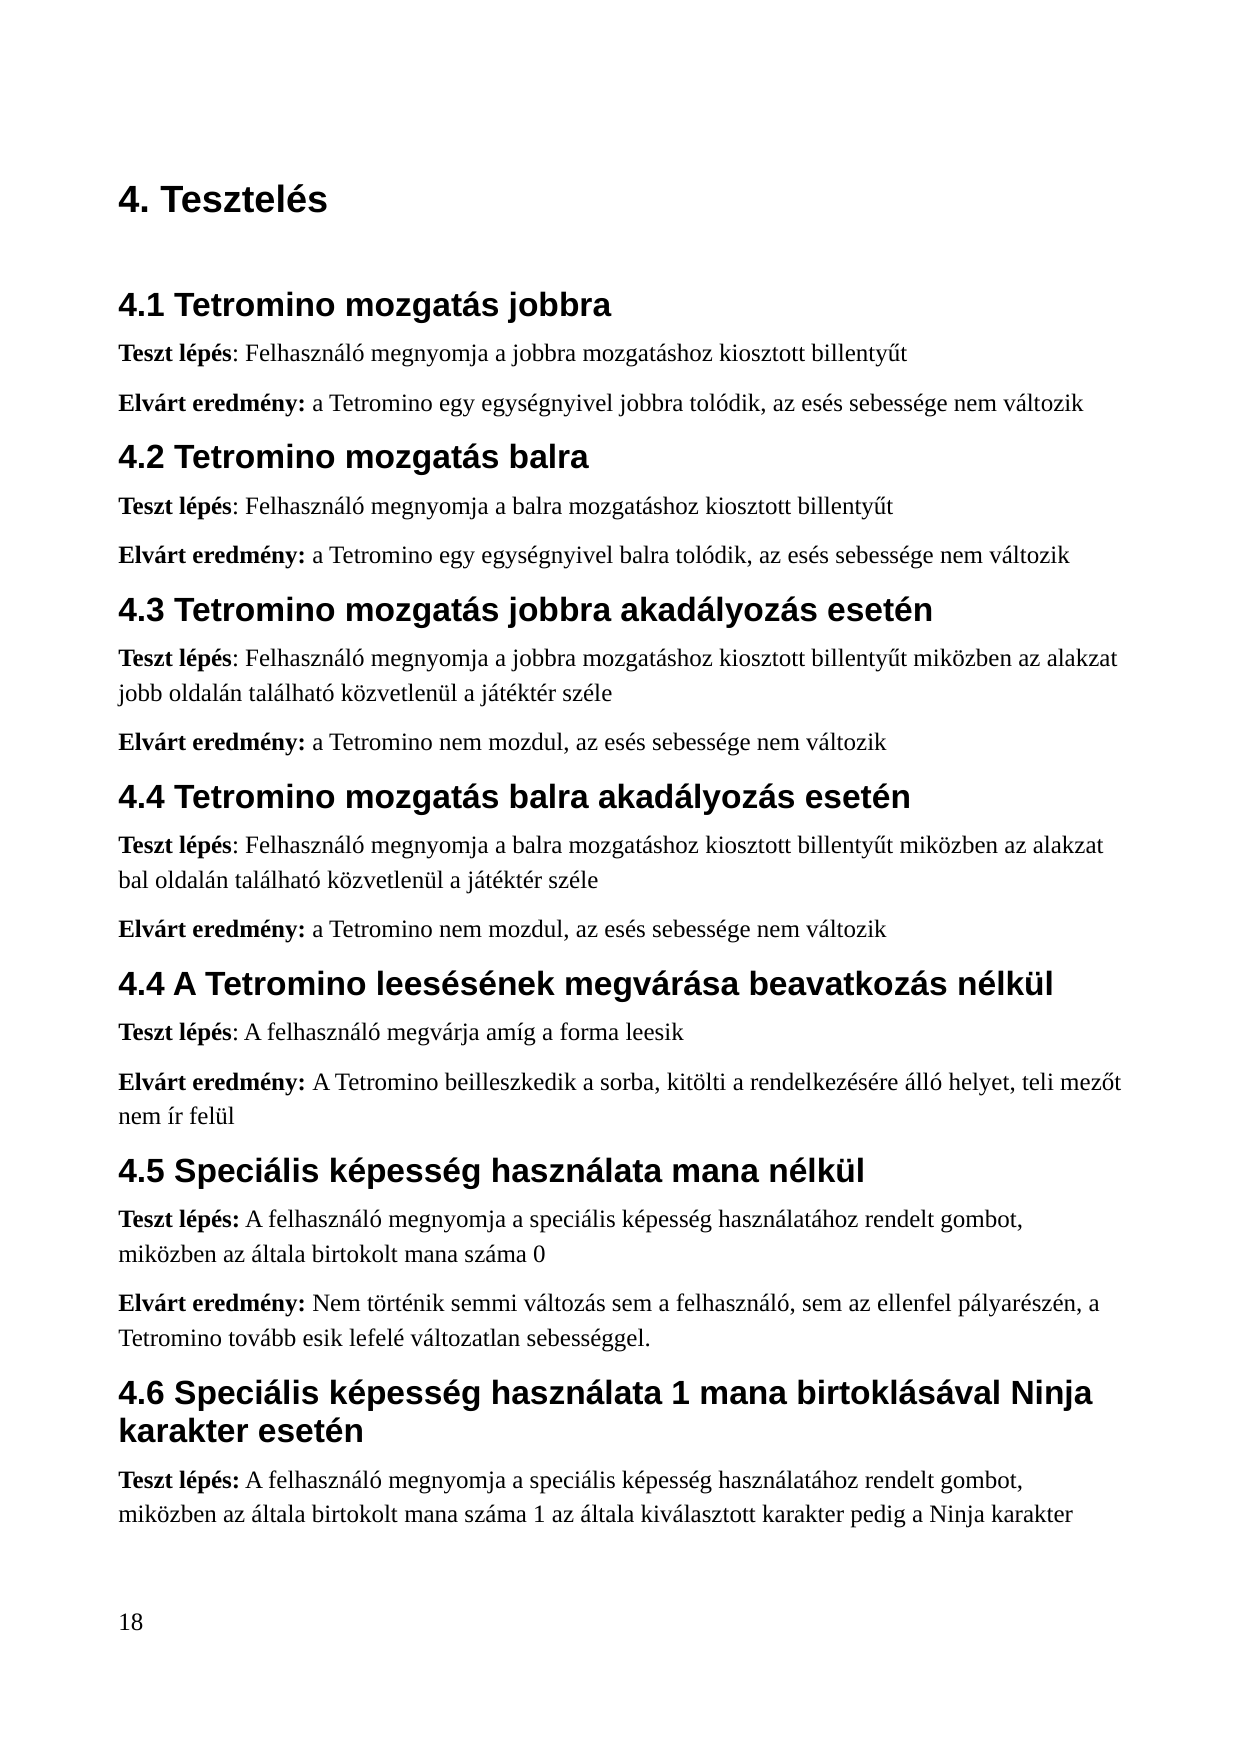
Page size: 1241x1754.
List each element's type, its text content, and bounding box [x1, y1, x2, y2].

text Teszt lépés: A felhasználó megnyomja a speciális képesség használatához rendelt gombot, miközben az általa birtokolt mana száma 1 az általa kiválasztott karakter pedig a Ninja karakter [118, 1465, 1122, 1528]
subtitle 4.1 Tetromino mozgatás jobbra [118, 284, 1122, 323]
text Elvárt eredmény: a Tetromino egy egységnyivel jobbra tolódik, az esés sebessége nem változik [118, 388, 1122, 416]
subtitle 4. Tesztelés [118, 176, 1122, 220]
text Teszt lépés: Felhasználó megnyomja a balra mozgatáshoz kiosztott billentyűt miközben az alakzat bal oldalán található közvetlenül a játéktér széle [118, 830, 1122, 894]
text Elvárt eredmény: Nem történik semmi változás sem a felhasználó, sem az ellenfel pályarészén, a Tetromino tovább esik lefelé változatlan sebességgel. [118, 1288, 1122, 1352]
subtitle 4.4 A Tetromino leesésének megvárása beavatkozás nélkül [118, 964, 1122, 1002]
subtitle 4.3 Tetromino mozgatás jobbra akadályozás esetén [118, 590, 1122, 628]
subtitle 4.5 Speciális képesség használata mana nélkül [118, 1151, 1122, 1189]
text Teszt lépés: A felhasználó megvárja amíg a forma leesik [118, 1017, 1122, 1046]
text Teszt lépés: A felhasználó megnyomja a speciális képesség használatához rendelt gombot, miközben az általa birtokolt mana száma 0 [118, 1204, 1122, 1268]
subtitle 4.4 Tetromino mozgatás balra akadályozás esetén [118, 777, 1122, 815]
text Elvárt eredmény: a Tetromino nem mozdul, az esés sebessége nem változik [118, 727, 1122, 756]
text Teszt lépés: Felhasználó megnyomja a balra mozgatáshoz kiosztott billentyűt [118, 491, 1122, 519]
subtitle 4.6 Speciális képesség használata 1 mana birtoklásával Ninja karakter esetén [118, 1372, 1122, 1450]
text Elvárt eredmény: a Tetromino nem mozdul, az esés sebessége nem változik [118, 914, 1122, 943]
text Elvárt eredmény: A Tetromino beilleszkedik a sorba, kitölti a rendelkezésére álló helyet, teli mezőt nem ír felül [118, 1067, 1122, 1130]
text Teszt lépés: Felhasználó megnyomja a jobbra mozgatáshoz kiosztott billentyűt miközben az alakzat jobb oldalán található közvetlenül a játéktér széle [118, 643, 1122, 707]
subtitle 4.2 Tetromino mozgatás balra [118, 437, 1122, 476]
text Elvárt eredmény: a Tetromino egy egységnyivel balra tolódik, az esés sebessége nem változik [118, 540, 1122, 569]
text Teszt lépés: Felhasználó megnyomja a jobbra mozgatáshoz kiosztott billentyűt [118, 338, 1122, 367]
